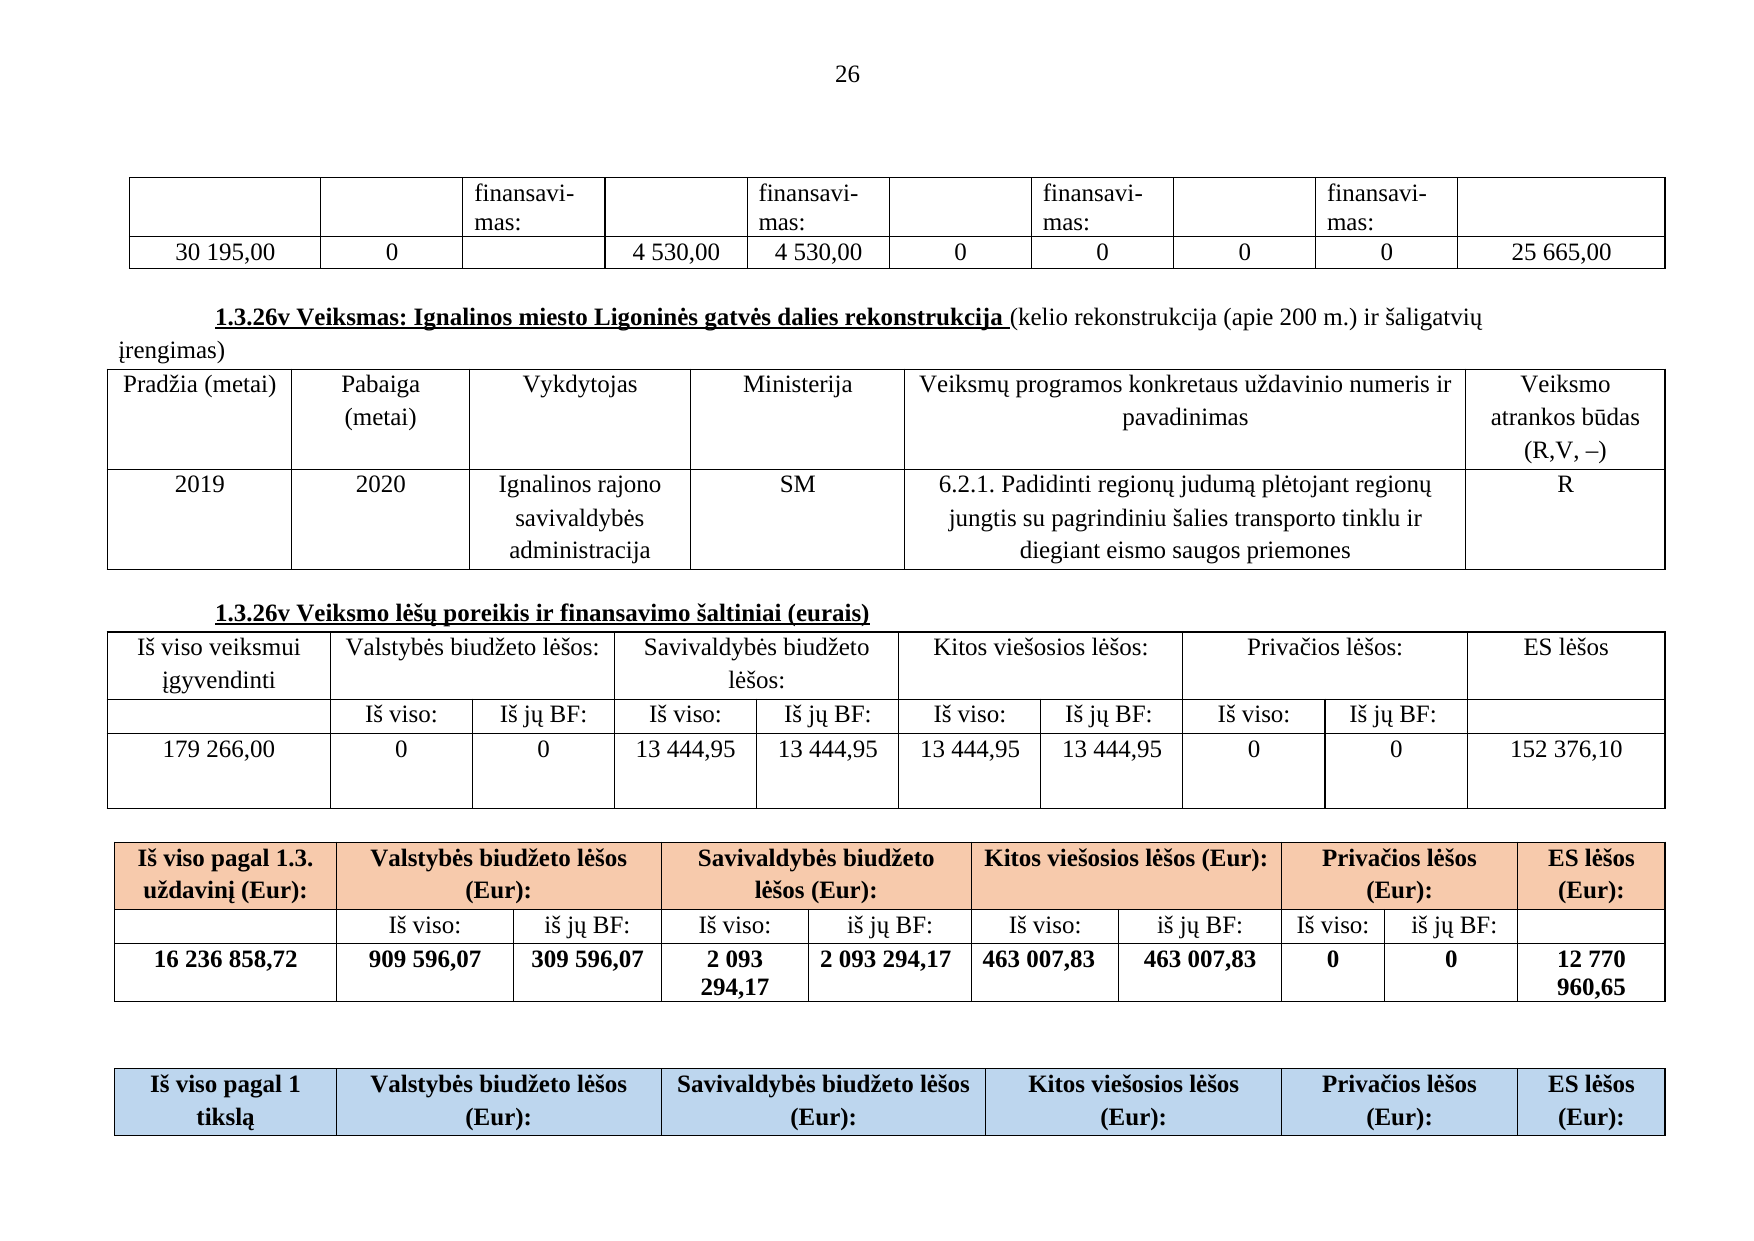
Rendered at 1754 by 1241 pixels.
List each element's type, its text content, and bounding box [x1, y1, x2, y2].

table_cell [1281, 1002, 1384, 1035]
table_cell iš jų BF: [809, 910, 971, 943]
table_cell [1458, 178, 1664, 236]
table_cell 4 530,00 [606, 237, 747, 268]
table_cell 0 [1032, 237, 1173, 268]
table_cell [321, 178, 462, 236]
table_cell 463 007,83 [1119, 944, 1281, 1001]
table_cell R [1466, 470, 1664, 569]
table_cell [971, 1002, 1119, 1035]
table_header Savivaldybės biudžeto lėšos: [615, 633, 898, 698]
table_cell 0 [1316, 237, 1457, 268]
table_cell [809, 1002, 971, 1035]
table_cell 13 444,95 [757, 734, 898, 807]
table_cell [108, 700, 330, 733]
table_cell Iš jų BF: [1041, 700, 1182, 733]
table_cell 0 [473, 734, 614, 807]
table_cell [1518, 910, 1664, 943]
table_cell 2019 [108, 470, 291, 569]
table_header Valstybės biudžeto lėšos: [331, 633, 614, 698]
table_header Pradžia (metai) [108, 370, 291, 468]
table_cell Iš viso: [1282, 910, 1384, 943]
text 1.3.26v Veiksmo lėšų poreikis ir finansavimo šaltiniai (eurais) [118, 598, 1577, 627]
table_header Veiksmų programos konkretaus uždavinio numeris ir pavadinimas [905, 370, 1465, 468]
table_header ES lėšos (Eur): [1518, 843, 1664, 909]
table_cell 0 [1326, 734, 1467, 807]
table_header ES lėšos (Eur): [1518, 1069, 1664, 1135]
table_header Privačios lėšos (Eur): [1282, 1069, 1517, 1135]
table_header Iš viso pagal 1 tikslą [115, 1069, 336, 1135]
table_cell [1468, 700, 1664, 733]
table_cell Ignalinos rajono savivaldybės administracija [470, 470, 690, 569]
table_cell [115, 1002, 336, 1035]
table_cell Iš viso: [1183, 700, 1324, 733]
table_cell Iš viso: [337, 910, 513, 943]
table_header Iš viso pagal 1.3. uždavinį (Eur): [115, 843, 336, 909]
table_cell Iš viso: [972, 910, 1118, 943]
table_cell [130, 178, 320, 236]
table_cell Iš jų BF: [473, 700, 614, 733]
table_cell [1385, 1002, 1517, 1035]
table_cell 0 [321, 237, 462, 268]
table_cell Iš viso: [331, 700, 472, 733]
table_cell 0 [1174, 237, 1315, 268]
table_header Savivaldybės biudžeto lėšos (Eur): [662, 843, 971, 909]
table_cell 179 266,00 [108, 734, 330, 807]
table_cell 2020 [292, 470, 469, 569]
table_cell finansavi- mas: [1316, 178, 1457, 236]
table_header Savivaldybės biudžeto lėšos (Eur): [662, 1069, 985, 1135]
table_cell Iš viso: [662, 910, 808, 943]
table_header Privačios lėšos: [1183, 633, 1467, 698]
text 1.3.26v Veiksmas: Ignalinos miesto Ligoninės gatvės dalies rekonstrukcija (kelio rekonstrukcija (apie 200 m.) ir šaligatvių įrengimas) [118, 302, 1577, 364]
table_cell [661, 1002, 809, 1035]
table_header Kitos viešosios lėšos (Eur): [972, 843, 1281, 909]
table_header ES lėšos [1468, 633, 1664, 698]
table_cell Iš jų BF: [1326, 700, 1467, 733]
table_cell [1518, 1002, 1665, 1035]
table_cell iš jų BF: [514, 910, 661, 943]
table_cell [890, 178, 1031, 236]
table_cell [336, 1002, 513, 1035]
table_header Vykdytojas [470, 370, 690, 468]
table_cell 13 444,95 [1041, 734, 1182, 807]
table_header Valstybės biudžeto lėšos (Eur): [337, 1069, 661, 1135]
table_cell finansavi- mas: [1032, 178, 1173, 236]
table_cell 13 444,95 [615, 734, 756, 807]
table_cell 2 093 294,17 [662, 944, 808, 1001]
table_cell 0 [1282, 944, 1384, 1001]
table_header Ministerija [691, 370, 904, 468]
table_header Privačios lėšos (Eur): [1282, 843, 1517, 909]
table_cell [1119, 1002, 1281, 1035]
table_cell iš jų BF: [1385, 910, 1517, 943]
table_header Valstybės biudžeto lėšos (Eur): [337, 843, 661, 909]
table_header Iš viso veiksmui įgyvendinti [108, 633, 330, 698]
table_cell 0 [331, 734, 472, 807]
table_cell SM [691, 470, 904, 569]
table_cell iš jų BF: [1119, 910, 1281, 943]
table_header Veiksmo atrankos būdas (R,V, –) [1466, 370, 1664, 468]
table_cell 0 [1385, 944, 1517, 1001]
table_cell 0 [890, 237, 1031, 268]
table_cell 30 195,00 [130, 237, 320, 268]
table_cell 2 093 294,17 [809, 944, 971, 1001]
table_cell 12 770 960,65 [1518, 944, 1664, 1001]
table_cell finansavi- mas: [463, 178, 604, 236]
table_cell [513, 1002, 661, 1035]
table_cell [463, 237, 604, 268]
table_cell 6.2.1. Padidinti regionų judumą plėtojant regionų jungtis su pagrindiniu šalies transporto tinklu ir diegiant eismo saugos priemones [905, 470, 1465, 569]
table_cell Iš viso: [615, 700, 756, 733]
table_cell 309 596,07 [514, 944, 661, 1001]
table_cell 25 665,00 [1458, 237, 1664, 268]
table_header Kitos viešosios lėšos (Eur): [986, 1069, 1281, 1135]
table_cell [115, 910, 336, 943]
table_cell Iš jų BF: [757, 700, 898, 733]
table_cell [606, 178, 747, 236]
table_header Kitos viešosios lėšos: [899, 633, 1182, 698]
table_cell Iš viso: [899, 700, 1040, 733]
table_cell [1174, 178, 1315, 236]
table_cell 4 530,00 [748, 237, 889, 268]
table_cell 0 [1183, 734, 1324, 807]
table_cell 463 007,83 [972, 944, 1118, 1001]
table_cell 13 444,95 [899, 734, 1040, 807]
table_cell 909 596,07 [337, 944, 513, 1001]
table_cell 16 236 858,72 [115, 944, 336, 1001]
table_header Pabaiga (metai) [292, 370, 469, 468]
table_cell finansavi- mas: [748, 178, 889, 236]
table_cell 152 376,10 [1468, 734, 1664, 807]
